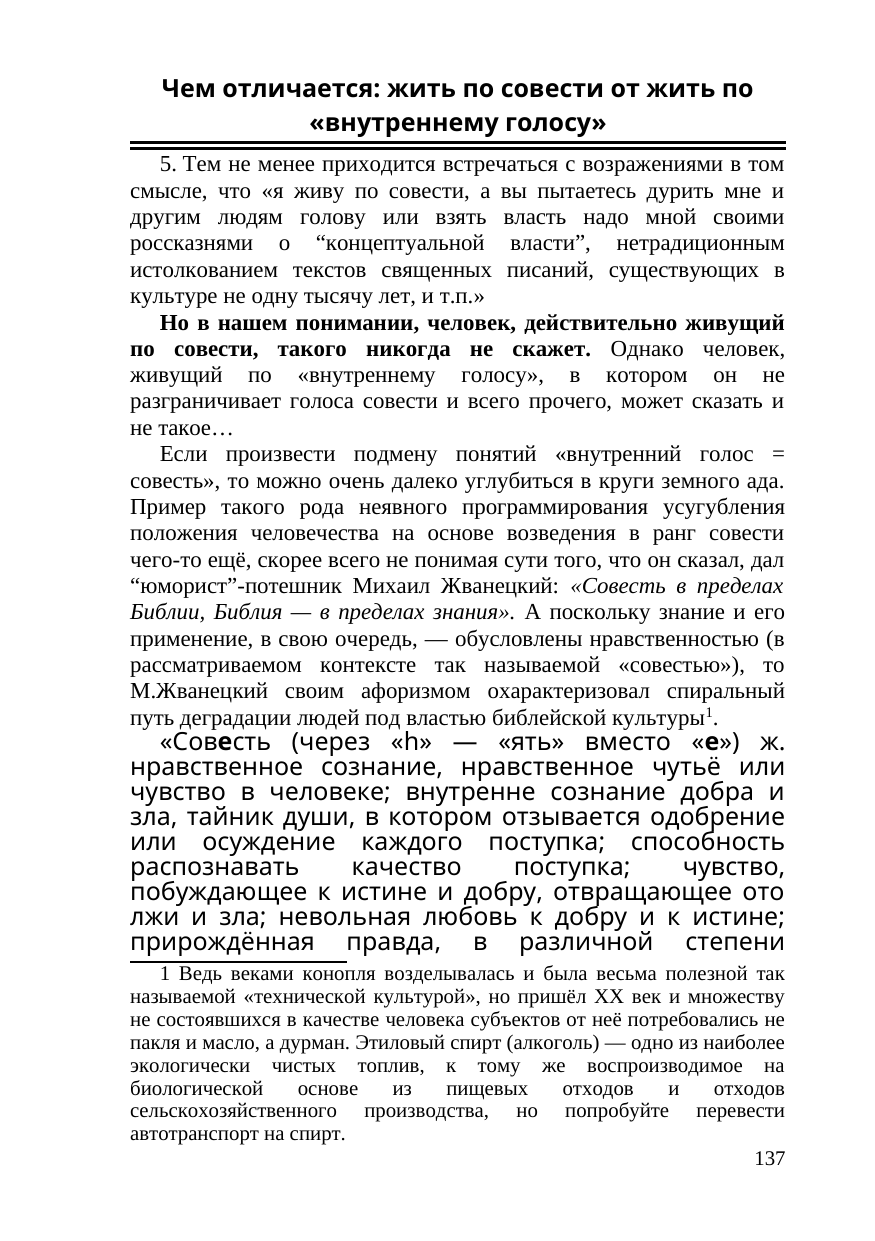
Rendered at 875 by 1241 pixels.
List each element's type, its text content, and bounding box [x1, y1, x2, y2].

text Ведь веками конопля возделывалась и была весьма полезной так называемой «технической культурой», но пришёл ХХ век и множеству не состоявшихся в качестве человека субъектов от неё потребовались не пакля и масло, а дурман. Этиловый спирт (алкоголь) — одно из наиболее экологически чистых топлив, к тому же воспроизводимое на биологической основе из пищевых отходов и отходов сельскохозяйственного производства, но попробуйте перевести автотранспорт на спирт. [130, 962, 786, 1145]
text Но в нашем понимании, человек, действительно живущий по совести, такого никогда не скажет. Однако человек, живущий по «внутреннему голосу», в котором он не разграничивает голоса совести и всего прочего, может сказать и не такое… [130, 308, 786, 440]
text Если произвести подмену понятий «внутренний голос = совесть», то можно очень далеко углубиться в круги земного ада. Пример такого рода неявного программирования усугубления положения человечества на основе возведения в ранг совести чего-то ещё, скорее всего не понимая сути того, что он сказал, дал “юморист”-потешник Михаил Жванецкий: «Совесть в пределах Библии, Библия — в пределах знания». А поскольку знание и его применение, в свою очередь, — обусловлены нравственностью (в рассматриваемом контексте так называемой «совестью»), то М.Жва­нец­кий своим афоризмом охарактеризовал спиральный путь деградации людей под властью библейской культуры. [130, 440, 786, 730]
text «Совесть (через «h» — «ять» вместо «е») ж. нравственное сознание, нравственное чутьё или чувство в человеке; внутренне сознание добра и зла, тайник души, в котором отзывается одобрение или осуждение каждого поступка; способность распознавать качество поступка; чувство, побуждающее к истине и добру, отвращающее ото лжи и зла; невольная любовь к добру и к истине; прирождённая правда, в различной степени [130, 730, 786, 955]
text 5. Тем не менее приходится встречаться с возражениями в том смысле, что «я живу по совести, а вы пытаетесь дурить мне и другим людям голову или взять власть надо мной своими россказнями о “концептуальной власти”, нетрадиционным истолкованием текстов священных писаний, существующих в культуре не одну тысячу лет, и т.п.» [130, 150, 786, 308]
